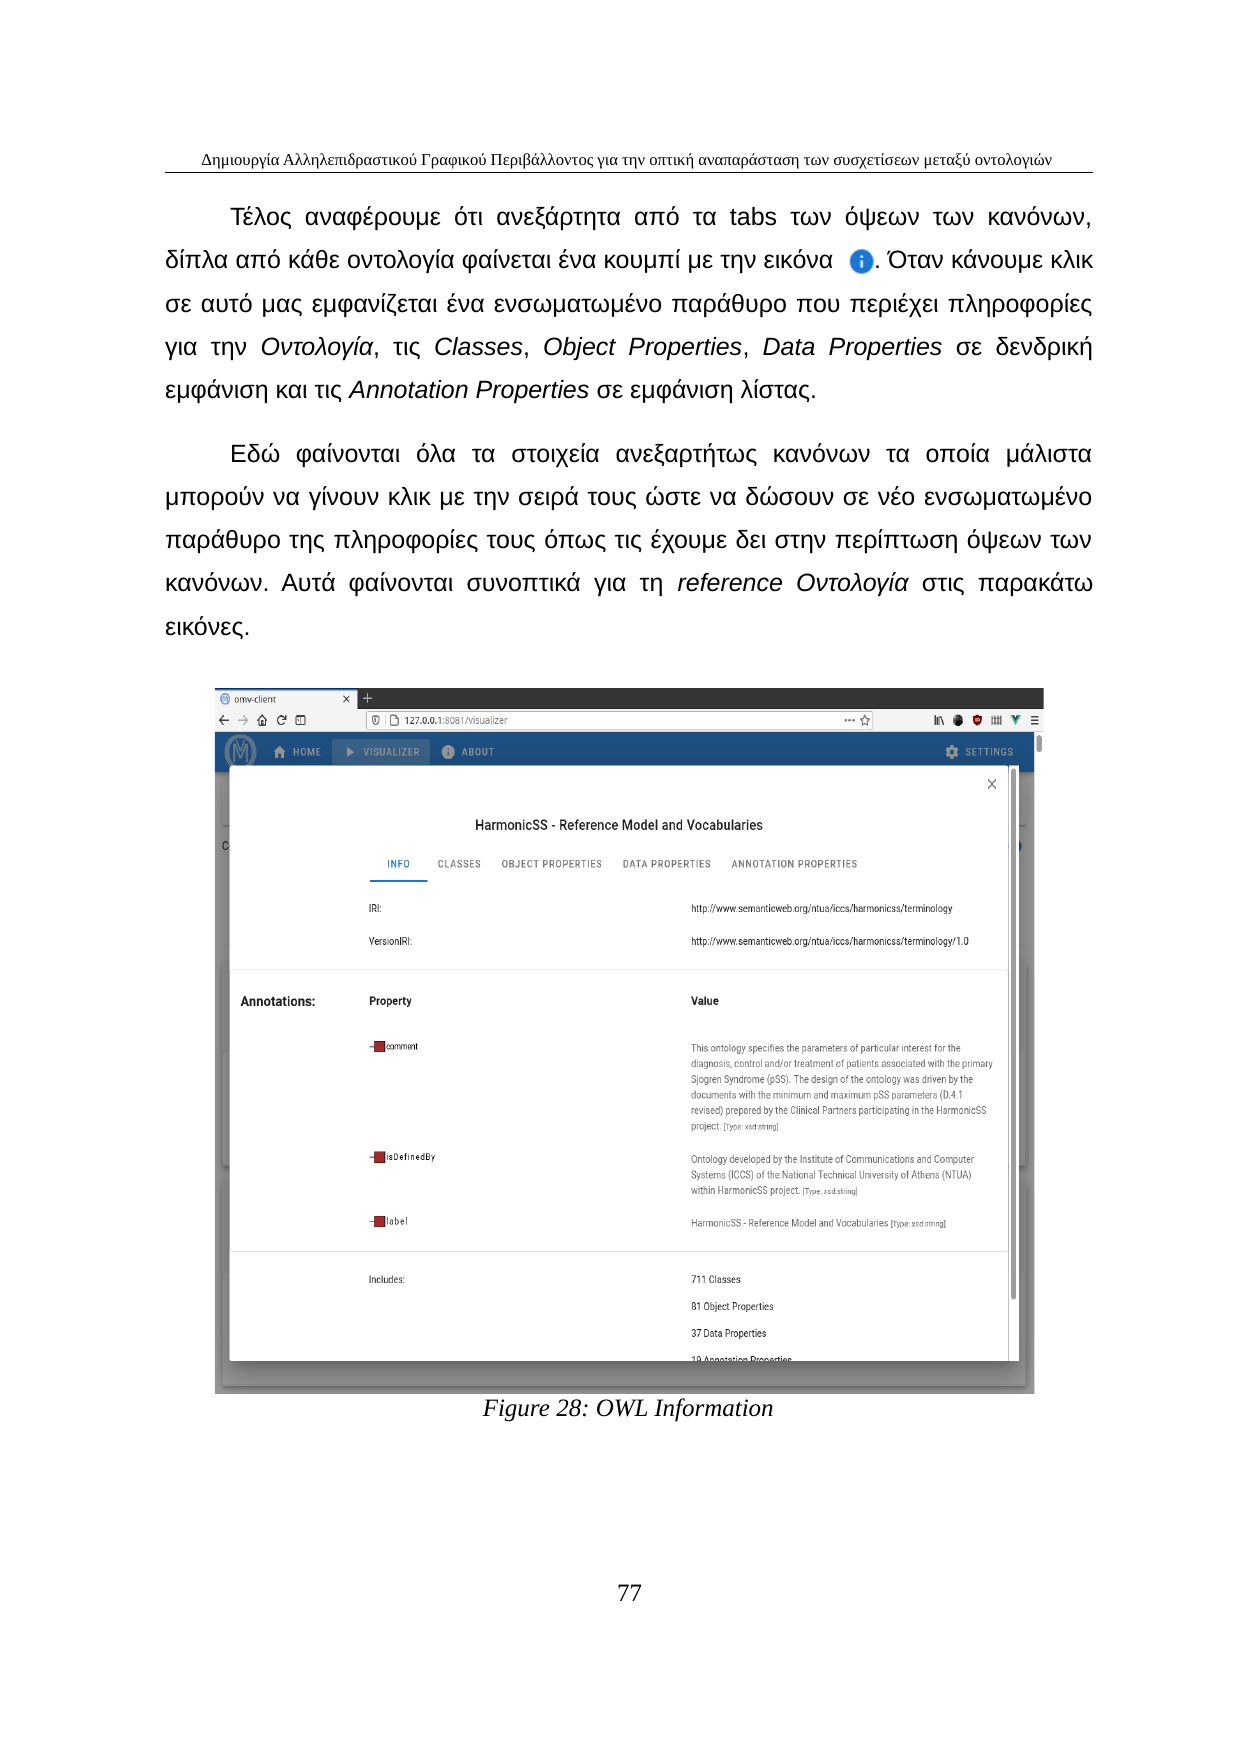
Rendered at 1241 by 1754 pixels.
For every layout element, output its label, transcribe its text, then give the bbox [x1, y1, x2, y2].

text Εδώ φαίνονται όλα τα στοιχεία ανεξαρτήτως κανόνων τα οποία μάλιστα μπορούν να γίνουν κλικ με την σειρά τους ώστε να δώσουν σε νέο ενσωματωμένο παράθυρο της πληροφορίες τους όπως τις έχουμε δει στην περίπτωση όψεων των κανόνων. Αυτά φαίνονται συνοπτικά για τη reference Οντολογία στις παρακάτω εικόνες. [165, 439, 1093, 640]
text Τέλος αναφέρουμε ότι ανεξάρτητα από τα tabs των όψεων των κανόνων, δίπλα από κάθε οντολογία φαίνεται ένα κουμπί με την εικόνα . Όταν κάνουμε κλικ σε αυτό μας εμφανίζεται ένα ενσωματωμένο παράθυρο που περιέχει πληροφορίες για την Οντολογία, τις Classes, Object Properties, Data Properties σε δενδρική εμφάνιση και τις Annotation Properties σε εμφάνιση λίστας. [165, 202, 1093, 403]
picture [214, 688, 1044, 1394]
text Figure 28: OWL Information [315, 1394, 943, 1422]
picture [848, 247, 874, 275]
